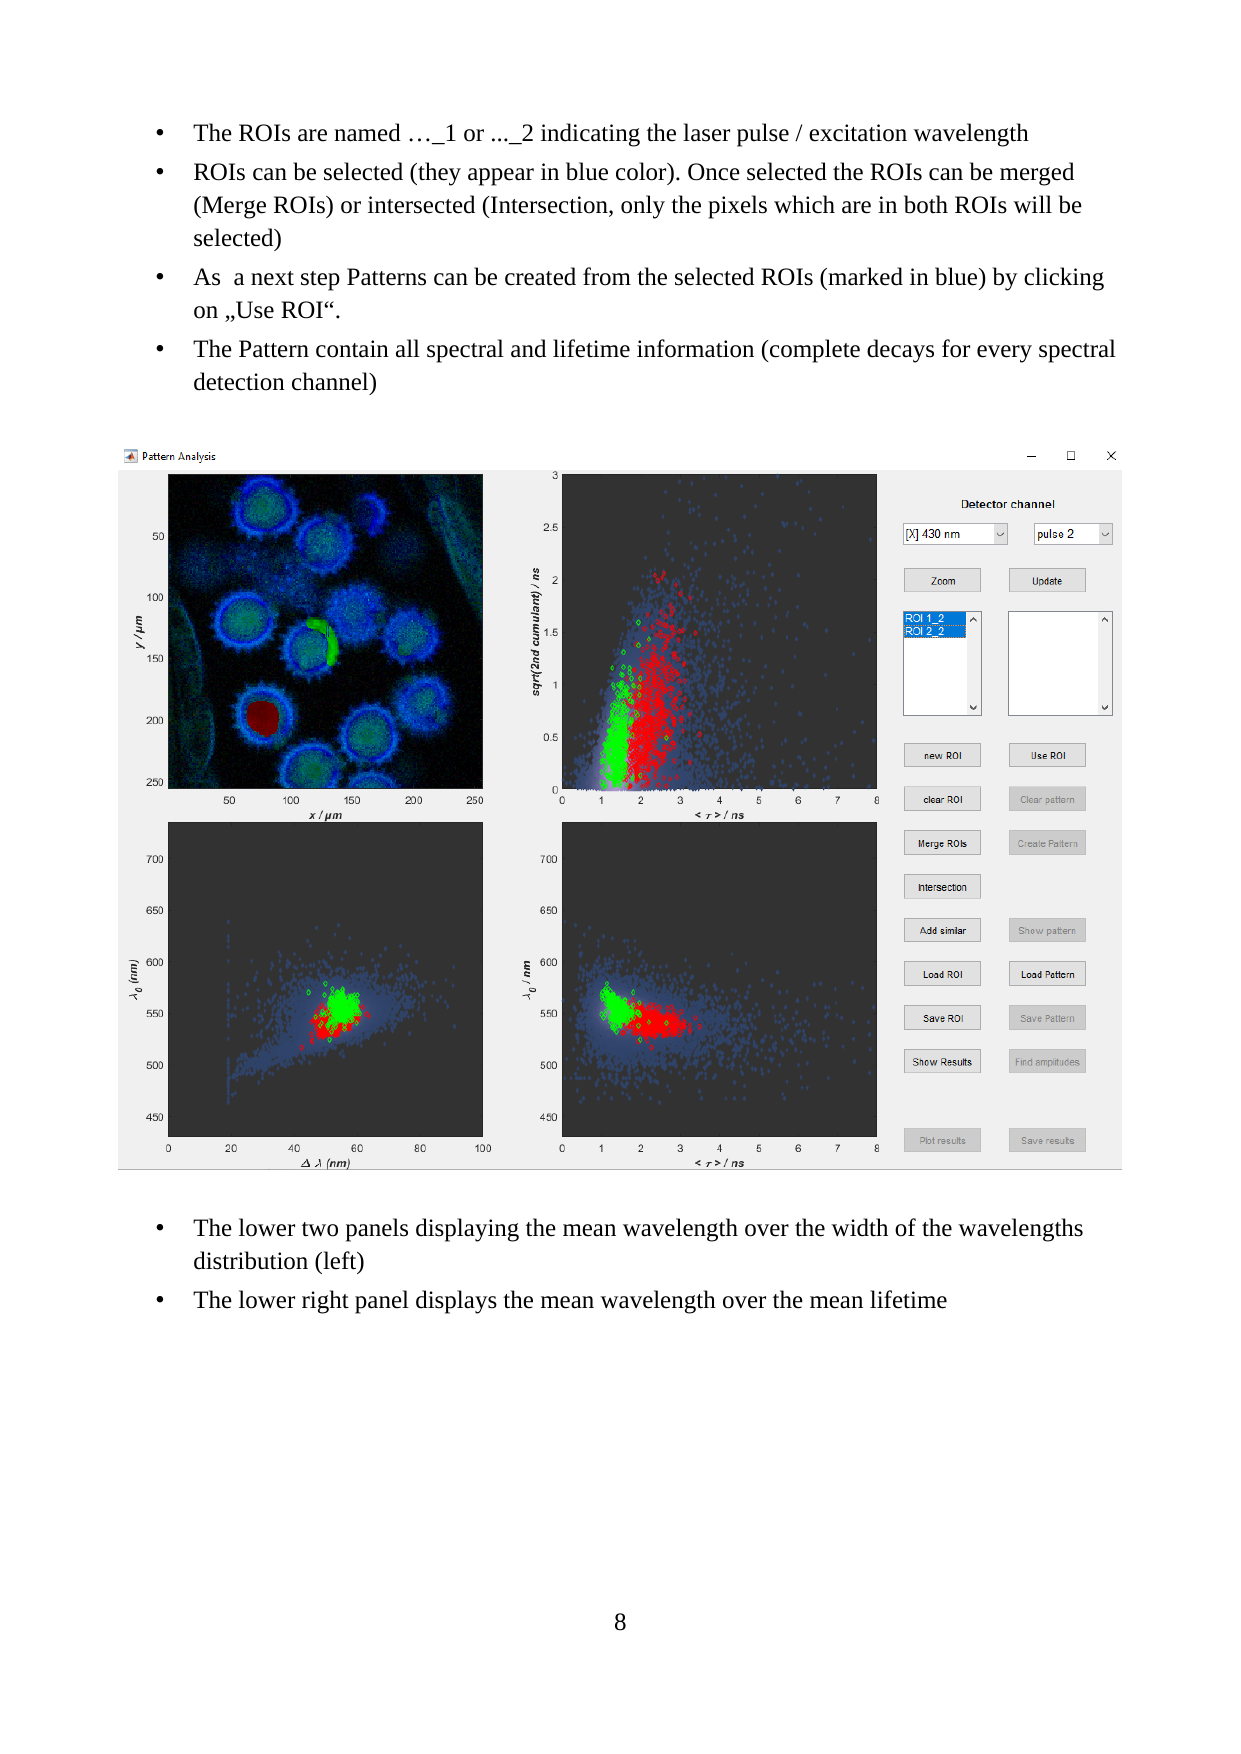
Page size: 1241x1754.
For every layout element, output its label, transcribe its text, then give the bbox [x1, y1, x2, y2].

list The lower right panel displays the mean wavelength over the mean lifetime [156, 1285, 1122, 1314]
list The ROIs are named …_1 or ..._2 indicating the laser pulse / excitation wavelength [156, 118, 1122, 147]
list As a next step Patterns can be created from the selected ROIs (marked in blue) by clicking on „Use ROI“. [156, 262, 1122, 324]
list The lower two panels displaying the mean wavelength over the width of the wavelengths distribution (left) [156, 1213, 1122, 1275]
picture [118, 445, 1123, 1170]
list ROIs can be selected (they appear in blue color). Once selected the ROIs can be merged (Merge ROIs) or intersected (Intersection, only the pixels which are in both ROIs will be selected) [156, 157, 1122, 252]
list The Pattern contain all spectral and lifetime information (complete decays for every spectral detection channel) [156, 334, 1122, 396]
